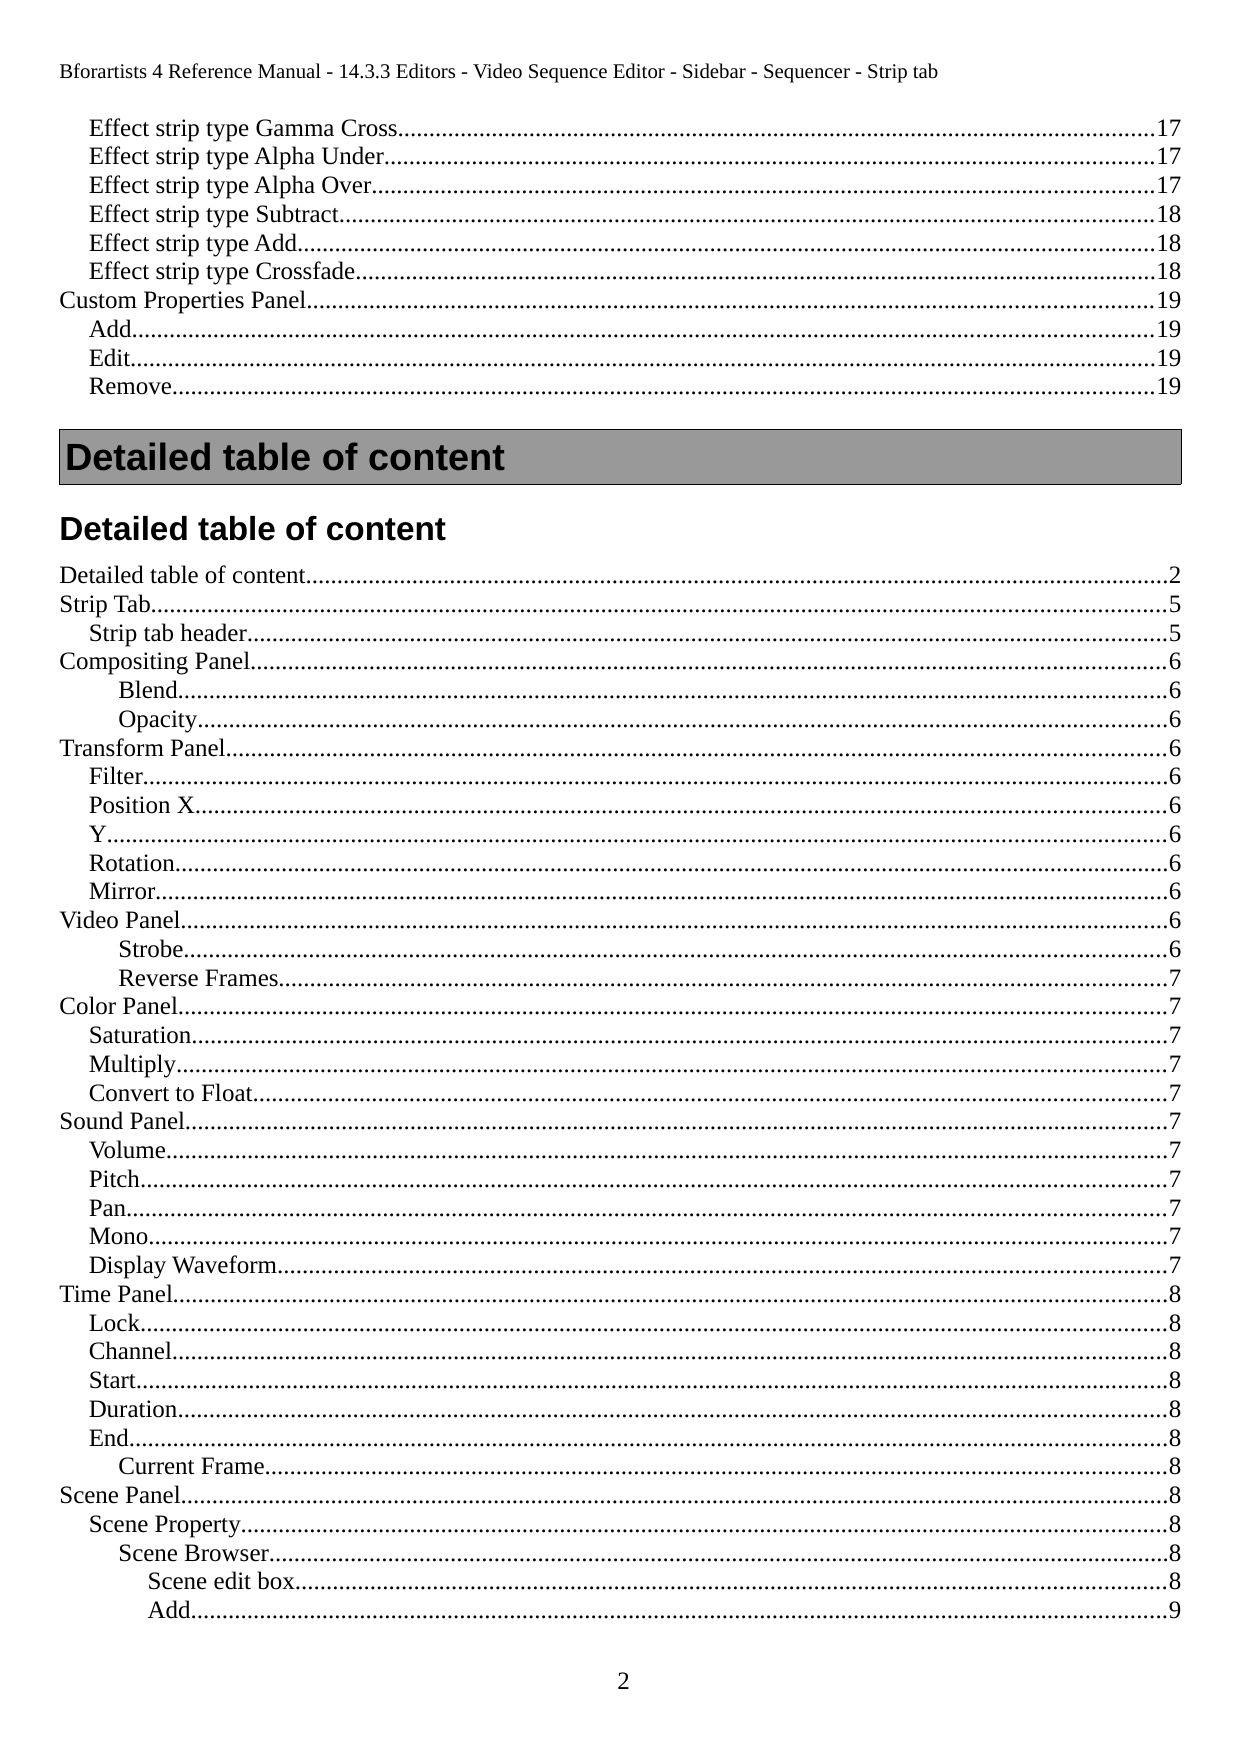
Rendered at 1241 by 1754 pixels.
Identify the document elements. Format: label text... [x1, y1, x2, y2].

text Pan 7 [88, 1193, 1181, 1221]
text Duration 8 [88, 1394, 1181, 1423]
text Transform Panel 6 [59, 733, 1181, 761]
text Rotation 6 [88, 848, 1181, 876]
text Strip Tab 5 [59, 589, 1181, 618]
text Add 9 [147, 1595, 1181, 1624]
text Add 19 [88, 314, 1181, 343]
text Scene Browser 8 [118, 1538, 1181, 1566]
text Opacity 6 [118, 704, 1181, 733]
text Time Panel 8 [59, 1279, 1181, 1308]
subtitle Detailed table of content [59, 509, 1181, 548]
text Position X 6 [88, 790, 1181, 819]
text Channel 8 [88, 1336, 1181, 1365]
text Strip tab header 5 [88, 618, 1181, 646]
text Filter 6 [88, 761, 1181, 790]
text Strobe 6 [118, 934, 1181, 963]
text Color Panel 7 [59, 991, 1181, 1020]
text Lock 8 [88, 1308, 1181, 1336]
text Effect strip type Subtract 18 [88, 199, 1181, 228]
text Saturation 7 [88, 1020, 1181, 1049]
text Reverse Frames 7 [118, 963, 1181, 991]
table_header Detailed table of content [60, 430, 1181, 484]
text Mirror 6 [88, 876, 1181, 905]
text Compositing Panel 6 [59, 646, 1181, 675]
text Remove 19 [88, 371, 1181, 400]
text Multiply 7 [88, 1049, 1181, 1078]
text Custom Properties Panel 19 [59, 285, 1181, 314]
text Effect strip type Alpha Under 17 [88, 141, 1181, 170]
text Scene edit box 8 [147, 1566, 1181, 1595]
text Scene Property 8 [88, 1509, 1181, 1538]
text Y 6 [88, 819, 1181, 848]
text Start 8 [88, 1365, 1181, 1394]
text Edit 19 [88, 343, 1181, 371]
text Mono 7 [88, 1221, 1181, 1250]
text Display Waveform 7 [88, 1250, 1181, 1279]
text Convert to Float 7 [88, 1078, 1181, 1106]
text Current Frame 8 [118, 1451, 1181, 1480]
text Effect strip type Gamma Cross 17 [88, 113, 1181, 141]
text Volume 7 [88, 1135, 1181, 1164]
text Video Panel 6 [59, 905, 1181, 934]
text Pitch 7 [88, 1164, 1181, 1193]
text Effect strip type Alpha Over 17 [88, 170, 1181, 199]
text Effect strip type Add 18 [88, 228, 1181, 256]
text Scene Panel 8 [59, 1480, 1181, 1509]
text Effect strip type Crossfade 18 [88, 256, 1181, 285]
text Detailed table of content 2 [59, 560, 1181, 589]
text Blend 6 [118, 675, 1181, 704]
text End 8 [88, 1423, 1181, 1451]
text Sound Panel 7 [59, 1106, 1181, 1135]
